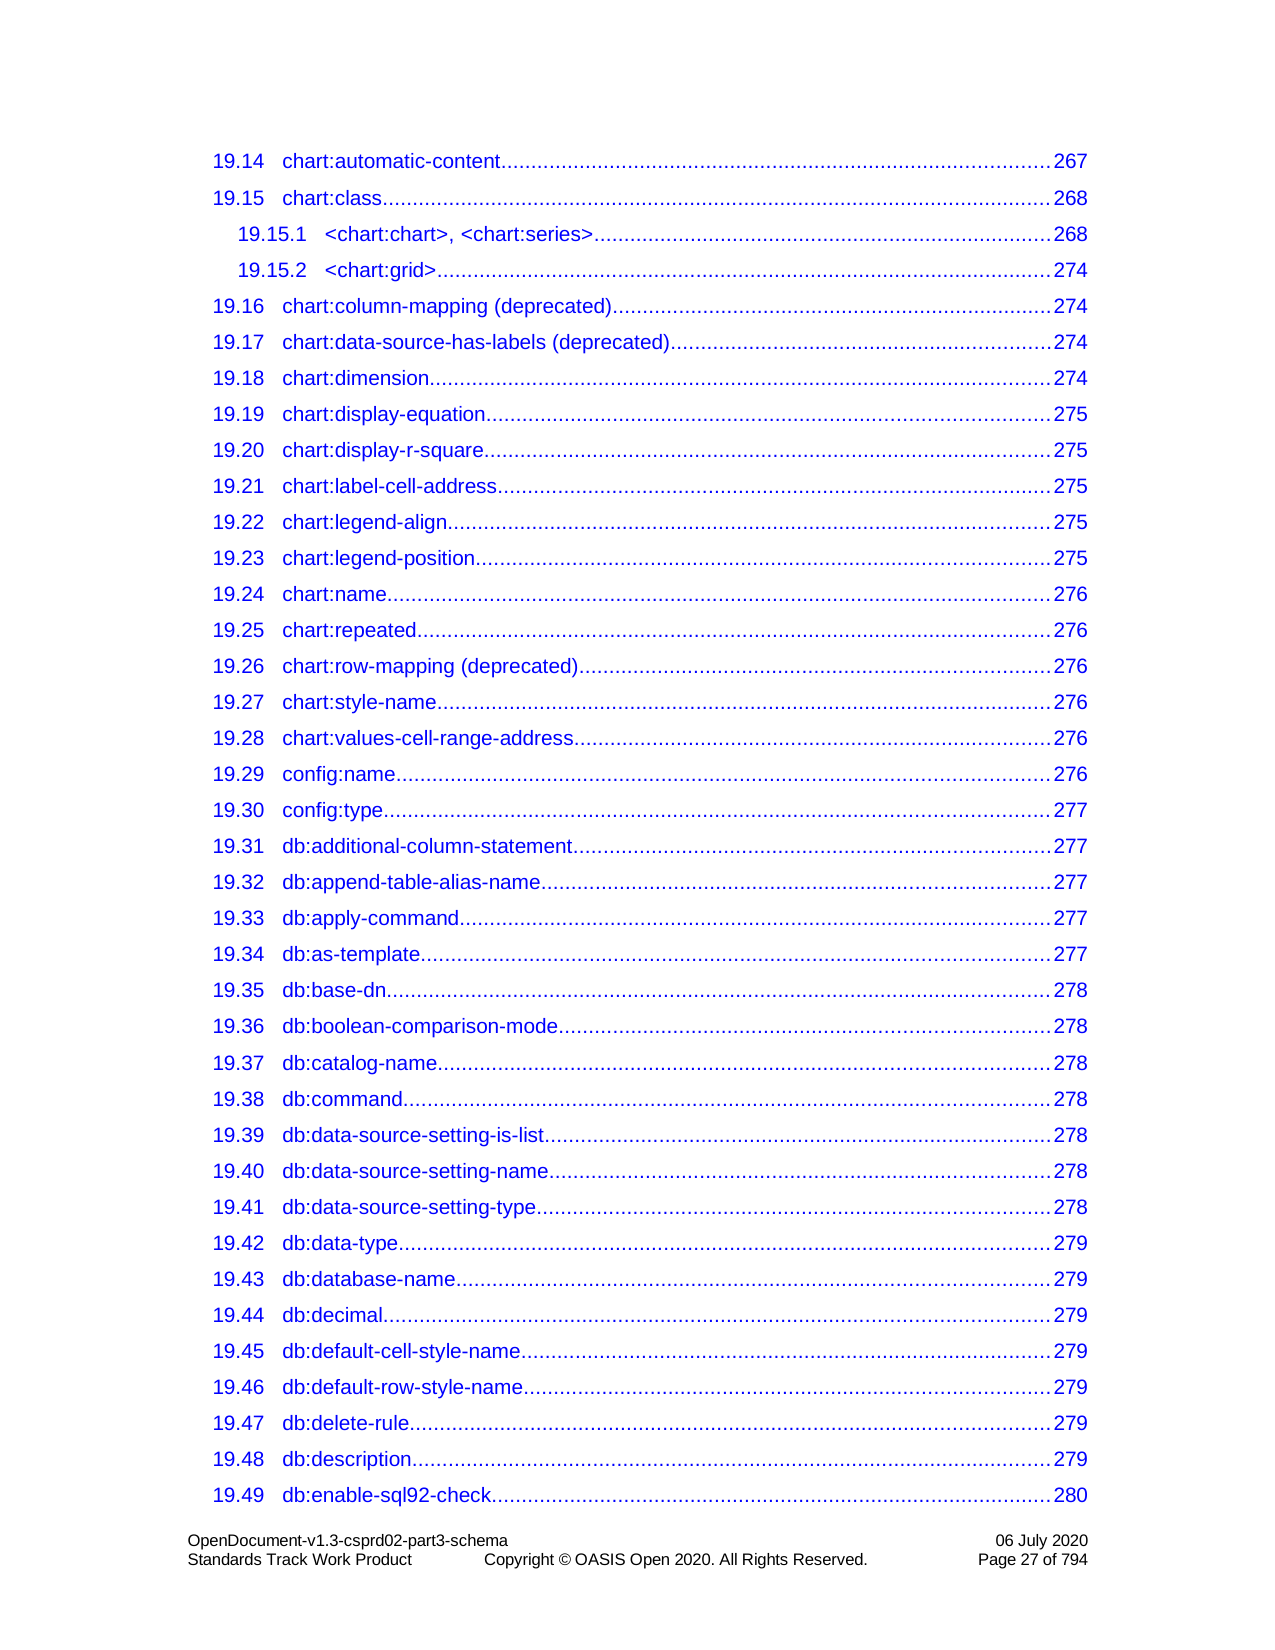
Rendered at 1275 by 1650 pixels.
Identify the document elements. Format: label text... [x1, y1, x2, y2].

text 19.48 db:description 279 [212, 1447, 1088, 1471]
text 19.15 chart:class 268 [212, 186, 1088, 209]
text 19.35 db:base-dn 278 [212, 979, 1088, 1002]
text 19.25 chart:repeated 276 [212, 618, 1088, 642]
text 19.44 db:decimal 279 [212, 1303, 1088, 1327]
text 19.30 config:type 277 [212, 799, 1088, 822]
text 19.16 chart:column-mapping (deprecated) 274 [212, 294, 1088, 318]
text 19.15.2 <chart:grid> 274 [237, 258, 1088, 282]
text 19.31 db:additional-column-statement 277 [212, 835, 1088, 858]
text 19.39 db:data-source-setting-is-list 278 [212, 1123, 1088, 1147]
text 19.38 db:command 278 [212, 1087, 1088, 1111]
text 19.28 chart:values-cell-range-address 276 [212, 727, 1088, 750]
text 19.19 chart:display-equation 275 [212, 402, 1088, 426]
text 19.45 db:default-cell-style-name 279 [212, 1339, 1088, 1363]
text 19.41 db:data-source-setting-type 278 [212, 1195, 1088, 1219]
text 19.37 db:catalog-name 278 [212, 1051, 1088, 1074]
text 19.24 chart:name 276 [212, 582, 1088, 606]
text 19.22 chart:legend-align 275 [212, 510, 1088, 534]
text 19.46 db:default-row-style-name 279 [212, 1375, 1088, 1399]
text 19.29 config:name 276 [212, 763, 1088, 786]
text 19.17 chart:data-source-has-labels (deprecated) 274 [212, 330, 1088, 354]
text 19.14 chart:automatic-content 267 [212, 150, 1088, 173]
text 19.34 db:as-template 277 [212, 943, 1088, 966]
text 19.49 db:enable-sql92-check 280 [212, 1483, 1088, 1507]
text 19.40 db:data-source-setting-name 278 [212, 1159, 1088, 1183]
text 19.47 db:delete-rule 279 [212, 1411, 1088, 1435]
text 19.23 chart:legend-position 275 [212, 546, 1088, 570]
text 19.21 chart:label-cell-address 275 [212, 474, 1088, 498]
text 19.15.1 <chart:chart>, <chart:series> 268 [237, 222, 1088, 246]
text 19.26 chart:row-mapping (deprecated) 276 [212, 654, 1088, 678]
text 19.27 chart:style-name 276 [212, 691, 1088, 714]
text 19.43 db:database-name 279 [212, 1267, 1088, 1291]
text 19.36 db:boolean-comparison-mode 278 [212, 1015, 1088, 1038]
text 19.42 db:data-type 279 [212, 1231, 1088, 1255]
text 19.32 db:append-table-alias-name 277 [212, 871, 1088, 894]
text 19.20 chart:display-r-square 275 [212, 438, 1088, 462]
text 19.18 chart:dimension 274 [212, 366, 1088, 390]
text 19.33 db:apply-command 277 [212, 907, 1088, 930]
